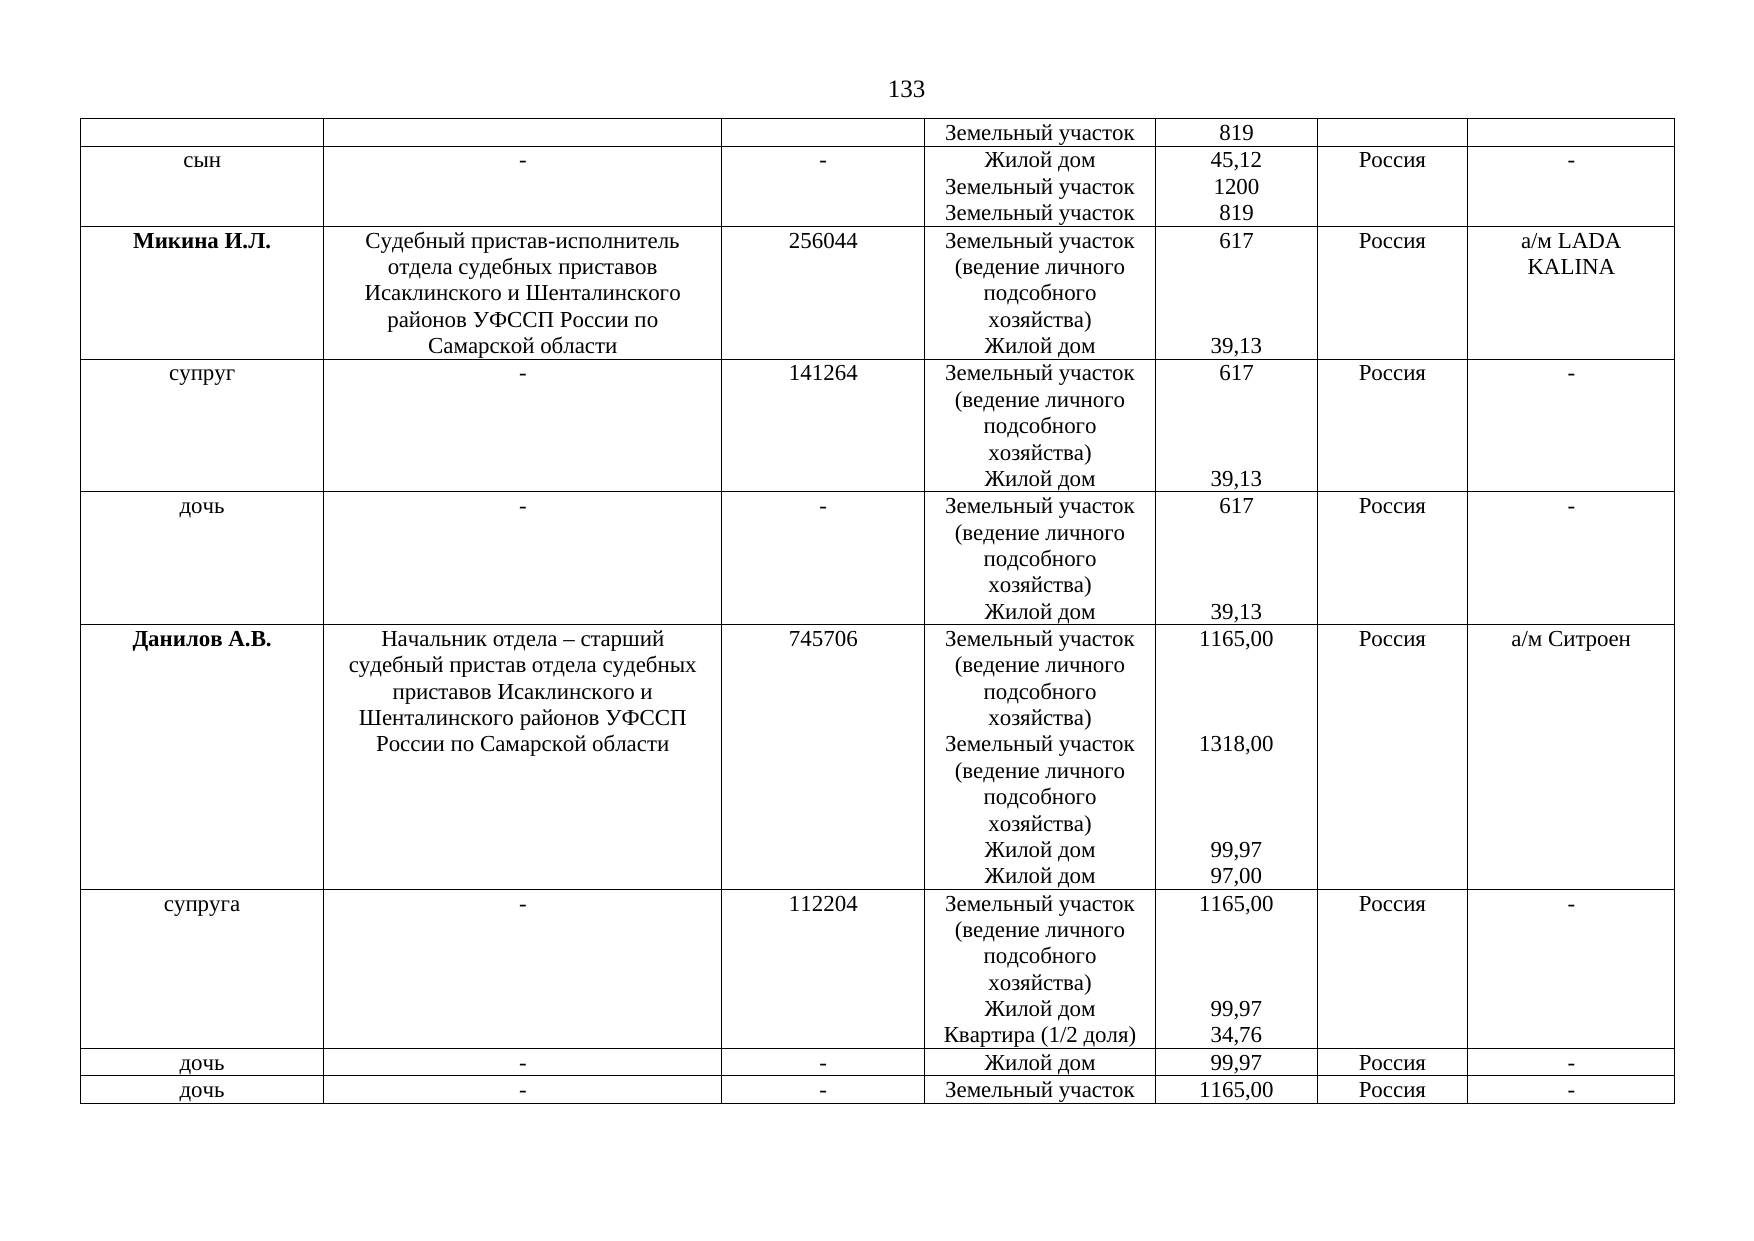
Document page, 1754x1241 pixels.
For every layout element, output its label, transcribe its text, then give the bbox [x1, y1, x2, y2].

table_cell [1318, 119, 1467, 146]
table_cell Россия [1318, 1049, 1467, 1075]
table_cell дочь [81, 1049, 323, 1075]
table_cell - [722, 119, 924, 146]
table_cell - [324, 360, 721, 491]
table_cell - [1468, 890, 1674, 1048]
table_cell - [722, 492, 924, 624]
table_cell Судебный пристав-исполнитель отдела судебных приставов Исаклинского и Шенталинского районов УФССП России по Самарской области [324, 227, 721, 358]
table_cell 745706 [722, 625, 924, 889]
table_cell - [324, 1076, 721, 1103]
table_cell - [1468, 119, 1674, 146]
table_cell 617 39,13 [1156, 360, 1317, 491]
table_cell Данилов А.В. [81, 625, 323, 889]
table_cell Жилой дом Земельный участок Земельный участок [925, 147, 1155, 226]
table_cell 819 [1156, 119, 1317, 146]
table_cell Жилой дом [925, 1049, 1155, 1075]
table_cell 617 39,13 [1156, 227, 1317, 358]
table_cell - [324, 492, 721, 624]
table_cell 1165,00 99,97 34,76 [1156, 890, 1317, 1048]
table_cell Россия [1318, 360, 1467, 491]
table_cell - [722, 147, 924, 226]
table_cell Земельный участок [925, 119, 1155, 146]
table_cell - [1468, 1049, 1674, 1075]
table_cell [81, 119, 323, 146]
table_cell 99,97 [1156, 1049, 1317, 1075]
table_cell а/м LADA KALINA [1468, 227, 1674, 358]
table_cell супруг [81, 360, 323, 491]
table_cell 617 39,13 [1156, 492, 1317, 624]
table_cell Россия [1318, 890, 1467, 1048]
table_cell Россия [1318, 492, 1467, 624]
table_cell сын [81, 147, 323, 226]
table_cell - [722, 1076, 924, 1103]
table_cell - [1468, 1076, 1674, 1103]
table_cell 1165,00 1318,00 99,97 97,00 [1156, 625, 1317, 889]
table_cell - [722, 1049, 924, 1075]
table_cell - [324, 147, 721, 226]
table_cell - [324, 119, 721, 146]
table_cell Земельный участок (ведение личного подсобного хозяйства) Жилой дом [925, 227, 1155, 358]
table_cell 1165,00 [1156, 1076, 1317, 1103]
table_cell Земельный участок (ведение личного подсобного хозяйства) Жилой дом Квартира (1/2 доля) [925, 890, 1155, 1048]
table_cell - [1468, 360, 1674, 491]
table_cell 45,12 1200 819 [1156, 147, 1317, 226]
table_cell - [1468, 492, 1674, 624]
table_cell Земельный участок [925, 1076, 1155, 1103]
table_cell Земельный участок (ведение личного подсобного хозяйства) Жилой дом [925, 492, 1155, 624]
table_cell - [1468, 147, 1674, 226]
table_cell Россия [1318, 147, 1467, 226]
table_cell Россия [1318, 1076, 1467, 1103]
table_cell супруга [81, 890, 323, 1048]
table_cell - [324, 890, 721, 1048]
table_cell - [324, 1049, 721, 1075]
table_cell Россия [1318, 227, 1467, 358]
table_cell дочь [81, 492, 323, 624]
table_cell Земельный участок (ведение личного подсобного хозяйства) Земельный участок (ведение личного подсобного хозяйства) Жилой дом Жилой дом [925, 625, 1155, 889]
table_cell 141264 [722, 360, 924, 491]
table_cell Начальник отдела – старший судебный пристав отдела судебных приставов Исаклинского и Шенталинского районов УФССП России по Самарской области [324, 625, 721, 889]
table_cell 112204 [722, 890, 924, 1048]
table_cell дочь [81, 1076, 323, 1103]
table_cell а/м Ситроен [1468, 625, 1674, 889]
table_cell Россия [1318, 625, 1467, 889]
table_cell Микина И.Л. [81, 227, 323, 358]
table_cell 256044 [722, 227, 924, 358]
table_cell Земельный участок (ведение личного подсобного хозяйства) Жилой дом [925, 360, 1155, 491]
